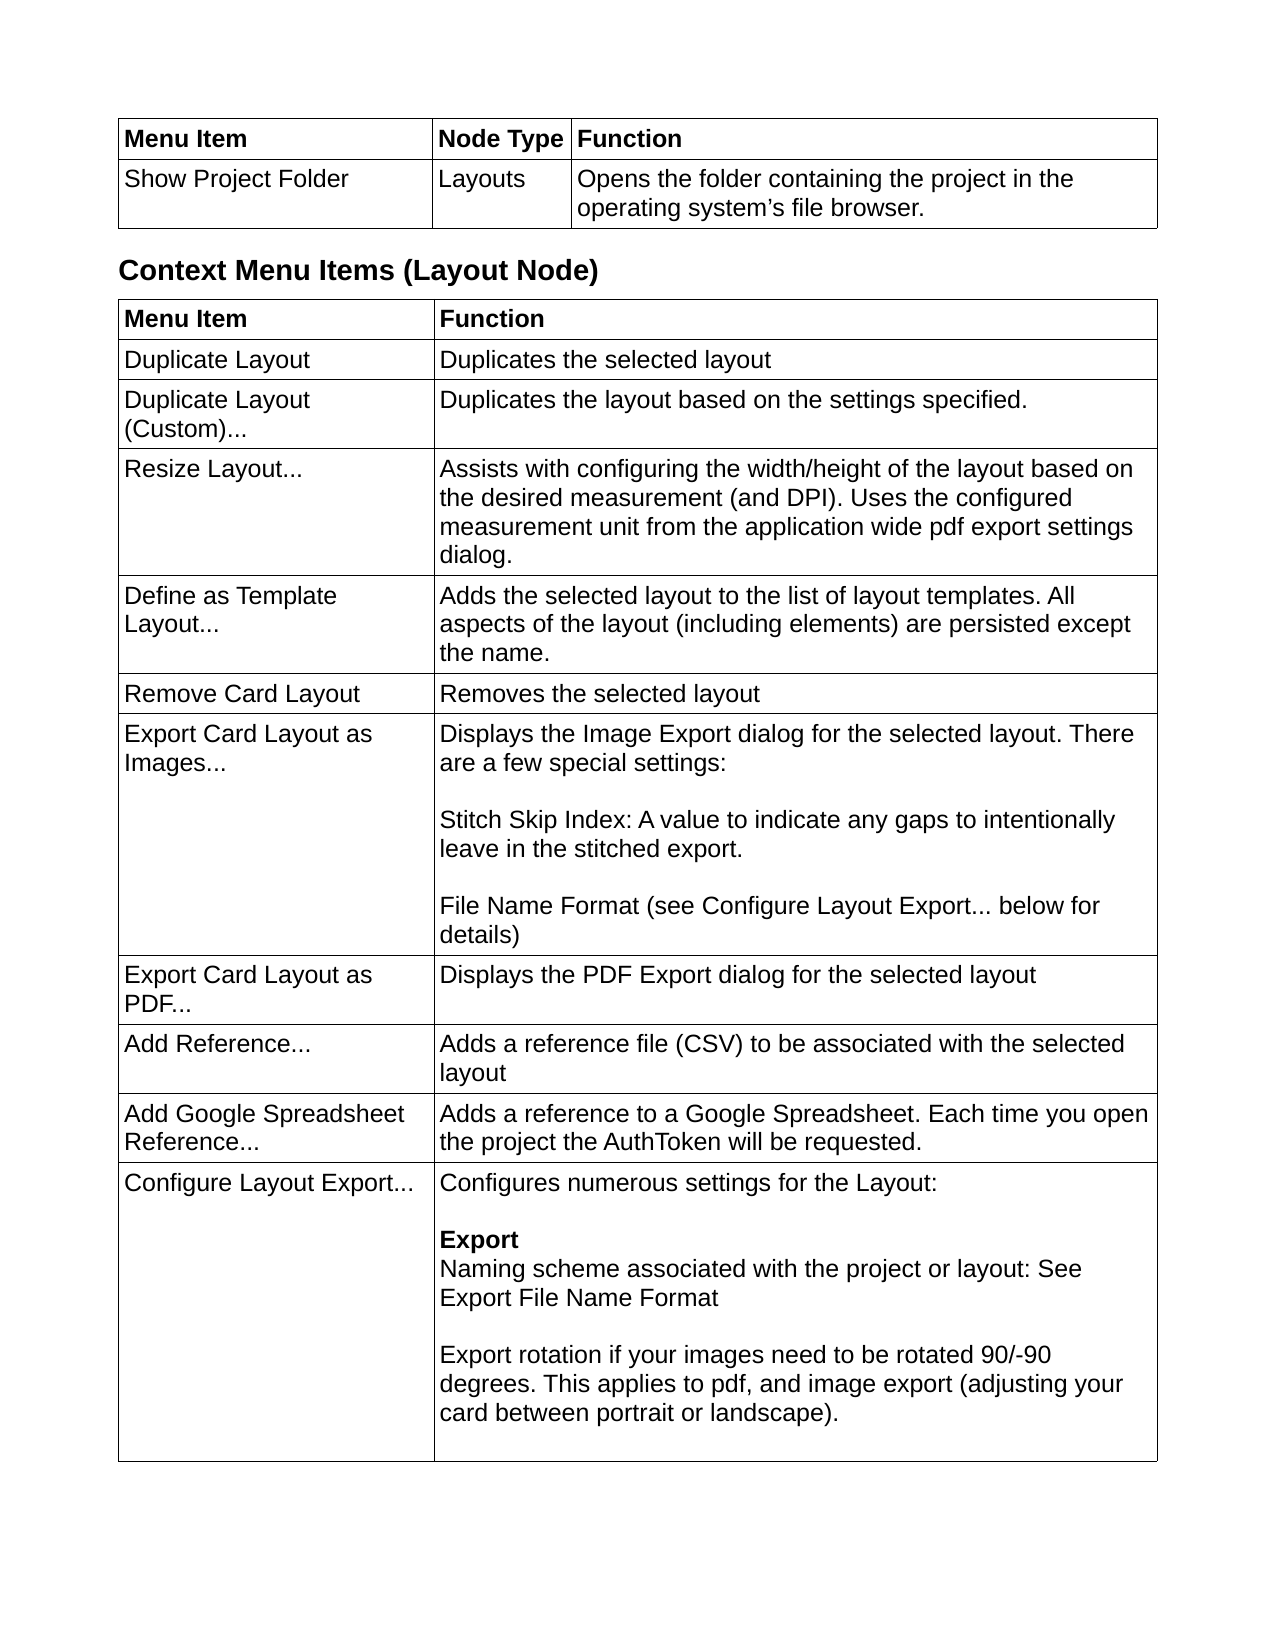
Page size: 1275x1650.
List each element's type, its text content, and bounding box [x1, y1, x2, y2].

table_cell Define as Template Layout... [119, 576, 434, 673]
table_cell Duplicates the layout based on the settings specified. [435, 380, 1157, 448]
table_cell Export Card Layout as Images... [119, 714, 434, 954]
table_cell Removes the selected layout [435, 674, 1157, 713]
table_cell Remove Card Layout [119, 674, 434, 713]
table_cell Resize Layout... [119, 449, 434, 575]
table_header Function [435, 300, 1157, 339]
subtitle Context Menu Items (Layout Node) [118, 253, 1157, 286]
table_cell Layouts [433, 160, 571, 227]
table_cell Add Reference... [119, 1025, 434, 1093]
table_cell Adds a reference file (CSV) to be associated with the selected layout [435, 1025, 1157, 1093]
table_cell Show Project Folder [119, 160, 432, 227]
table_header Node Type [433, 119, 571, 158]
table_cell Displays the Image Export dialog for the selected layout. There are a few special settings: Stitch Skip Index: A value to indicate any gaps to intentionally leave in the stitched export. File Name Format (see Configure Layout Export... below for details) [435, 714, 1157, 954]
table_cell Adds the selected layout to the list of layout templates. All aspects of the layout (including elements) are persisted except the name. [435, 576, 1157, 673]
table_cell Assists with configuring the width/height of the layout based on the desired measurement (and DPI). Uses the configured measurement unit from the application wide pdf export settings dialog. [435, 449, 1157, 575]
table_cell Duplicates the selected layout [435, 340, 1157, 379]
table_cell Duplicate Layout (Custom)... [119, 380, 434, 448]
table_cell Adds a reference to a Google Spreadsheet. Each time you open the project the AuthToken will be requested. [435, 1094, 1157, 1162]
table_header Menu Item [119, 119, 432, 158]
table_cell Displays the PDF Export dialog for the selected layout [435, 956, 1157, 1024]
table_cell Configures numerous settings for the Layout: Export Naming scheme associated with the project or layout: See Export File Name Format Export rotation if your images need to be rotated 90/-90 degrees. This applies to pdf, and image export (adjusting your card between portrait or landscape). [435, 1163, 1157, 1461]
table_cell Duplicate Layout [119, 340, 434, 379]
table_cell Add Google Spreadsheet Reference... [119, 1094, 434, 1162]
table_cell Configure Layout Export... [119, 1163, 434, 1461]
table_header Function [572, 119, 1157, 158]
table_cell Export Card Layout as PDF... [119, 956, 434, 1024]
table_header Menu Item [119, 300, 434, 339]
table_cell Opens the folder containing the project in the operating system’s file browser. [572, 160, 1157, 227]
